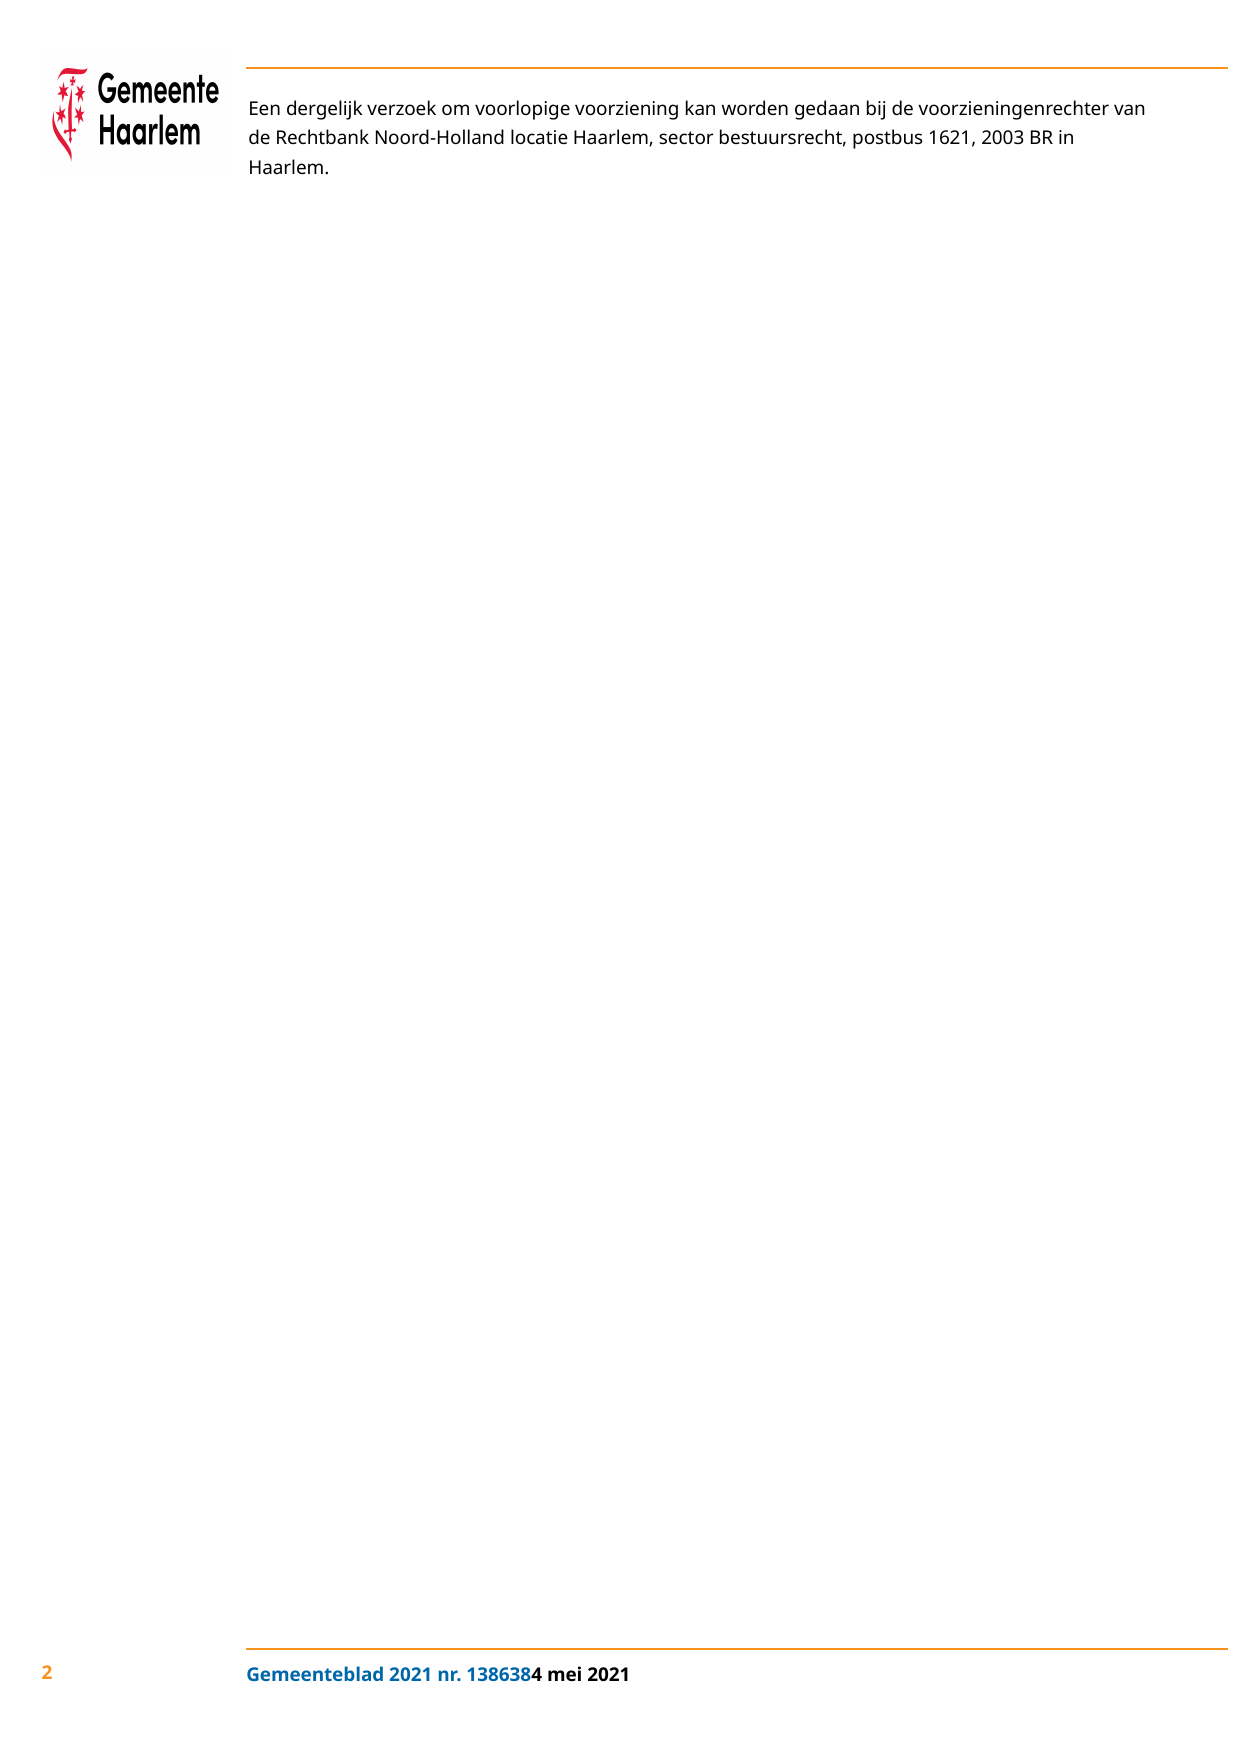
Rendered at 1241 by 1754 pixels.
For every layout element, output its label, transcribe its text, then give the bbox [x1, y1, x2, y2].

text Een dergelijk verzoek om voorlopige voorziening kan worden gedaan bij de voorzieningenrechter van de Rechtbank Noord-Holland locatie Haarlem, sector bestuursrecht, postbus 1621, 2003 BR in Haarlem. [248, 95, 1152, 180]
picture [41, 47, 231, 172]
